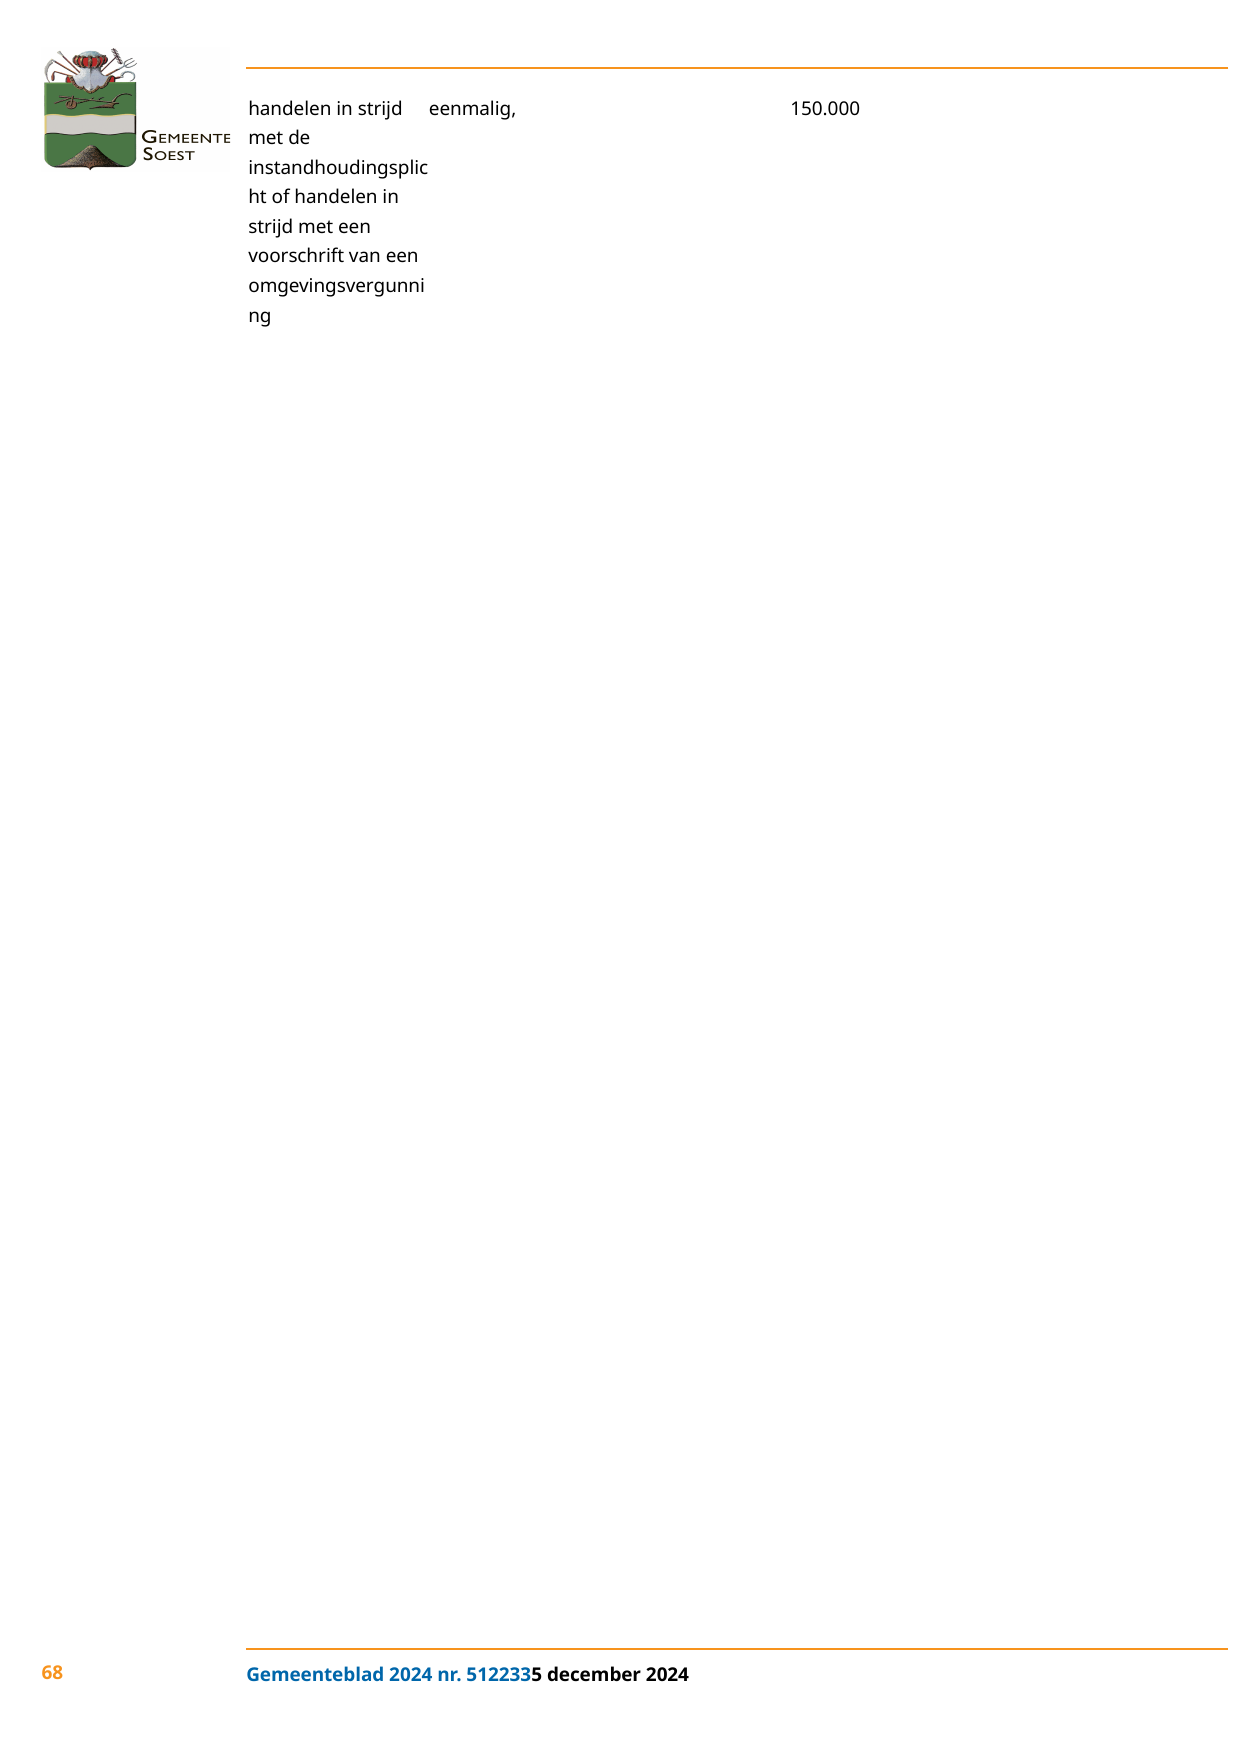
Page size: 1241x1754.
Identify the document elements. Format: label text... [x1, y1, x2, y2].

table_cell [609, 95, 790, 328]
table_cell [971, 95, 1152, 328]
table_cell [248, 353, 429, 379]
table_cell [609, 328, 790, 353]
table_cell [971, 328, 1152, 353]
table_cell [971, 353, 1152, 379]
table_cell [790, 353, 971, 379]
table_cell [429, 353, 609, 379]
table_cell handelen in strijd met de instandhoudingsplicht of handelen in strijd met een voorschrift van een omgevingsvergunning [248, 95, 429, 328]
picture [41, 47, 231, 172]
table_cell 150.000 [790, 95, 971, 328]
table_cell [609, 353, 790, 379]
table_cell eenmalig, [429, 95, 609, 328]
table_cell [429, 328, 609, 353]
table_cell [248, 328, 429, 353]
table_cell [790, 328, 971, 353]
